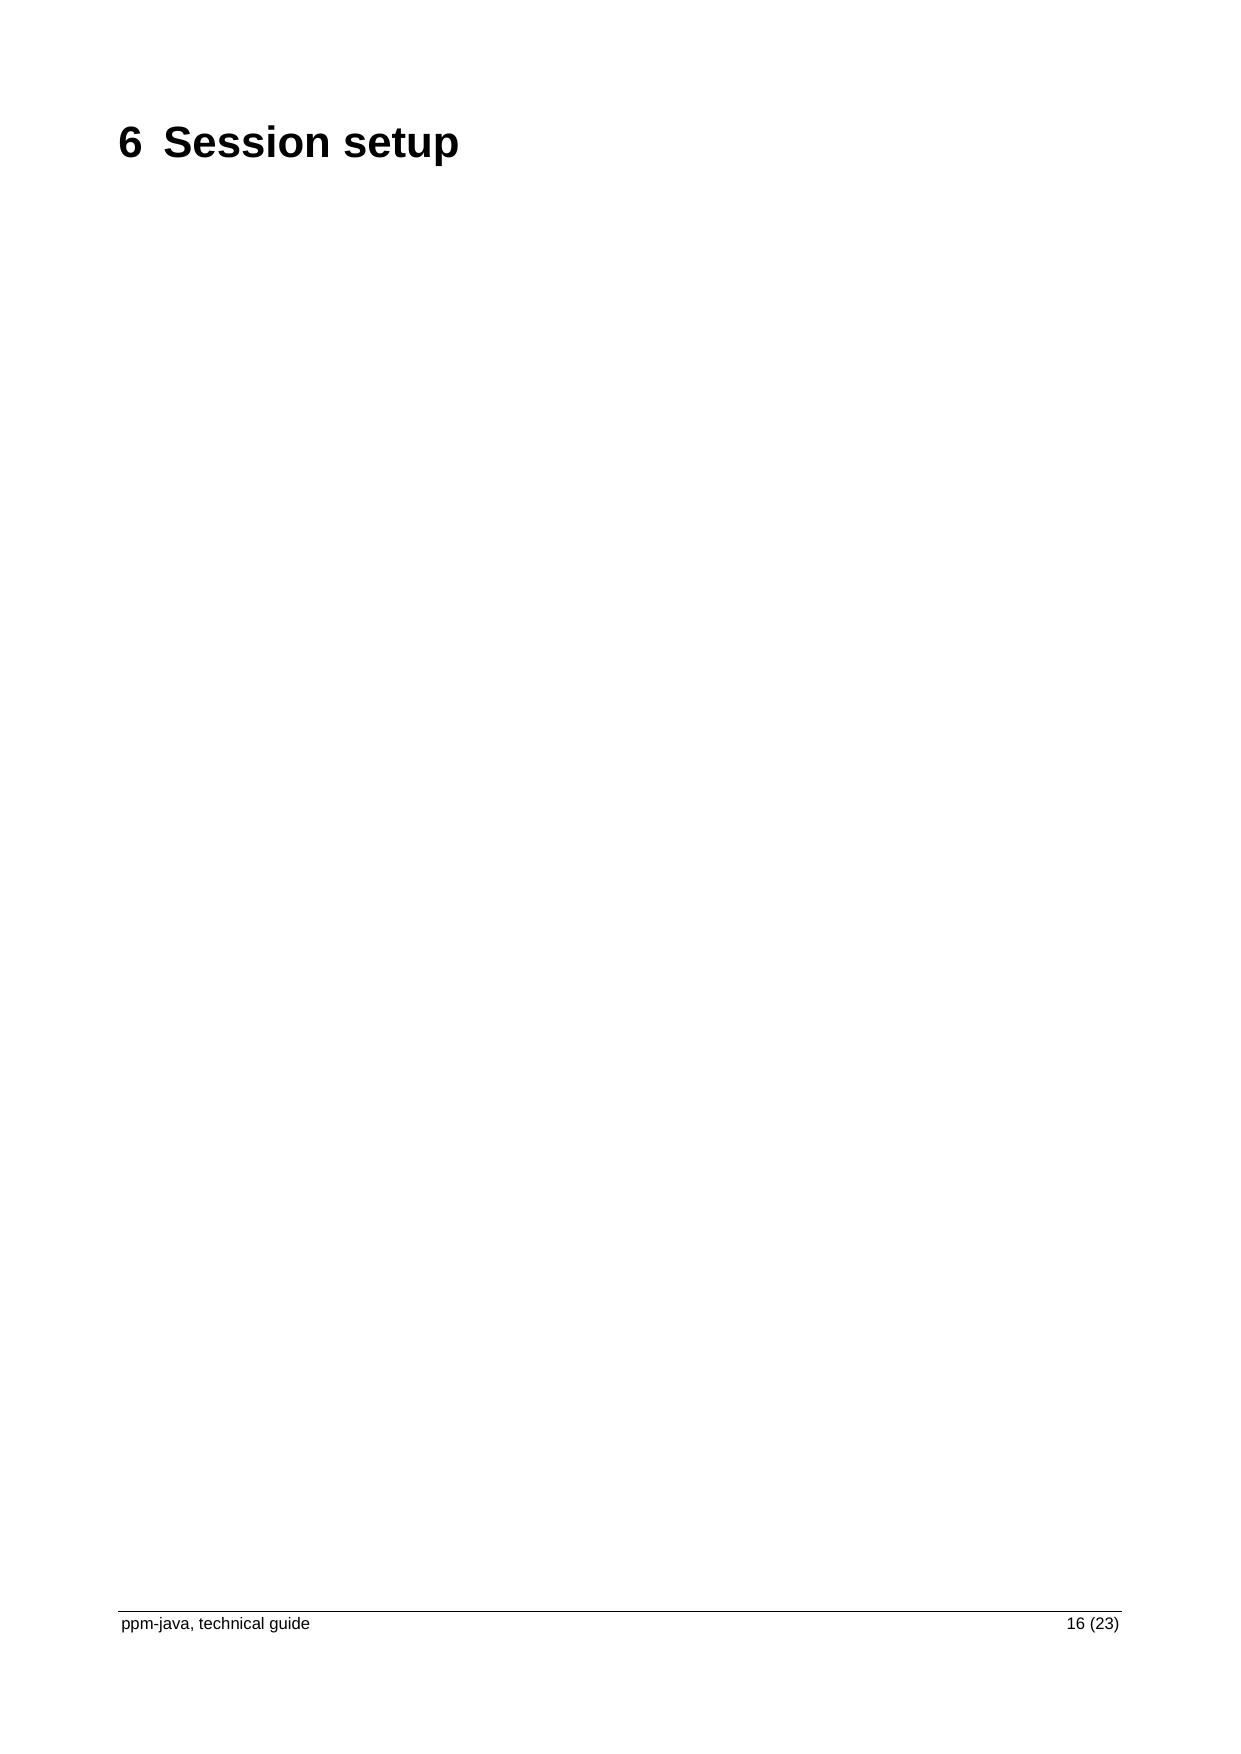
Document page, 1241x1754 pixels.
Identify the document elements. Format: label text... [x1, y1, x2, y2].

subtitle Session setup [118, 118, 1122, 167]
